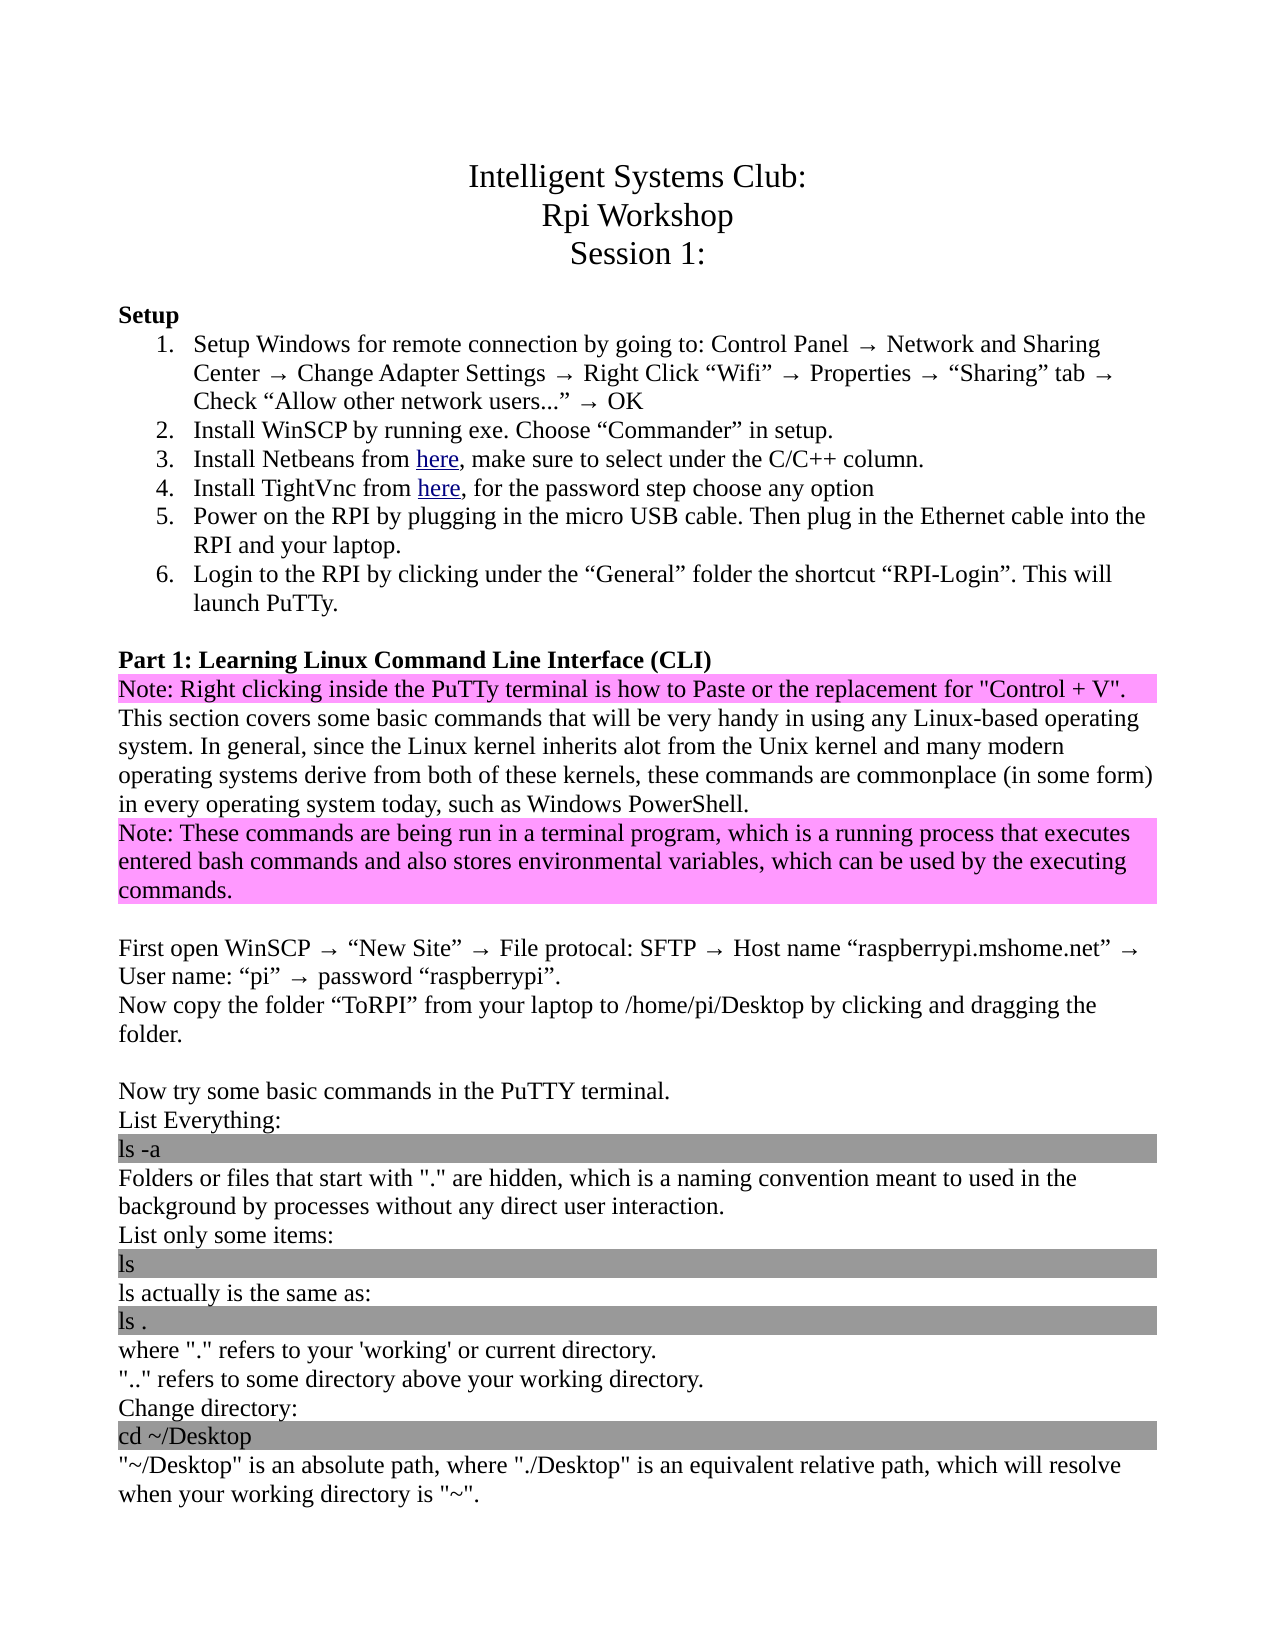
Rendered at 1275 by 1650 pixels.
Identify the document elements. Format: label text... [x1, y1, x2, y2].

list Install WinSCP by running exe. Choose “Commander” in setup. [156, 415, 1157, 444]
text This section covers some basic commands that will be very handy in using any Linux-based operating system. In general, since the Linux kernel inherits alot from the Unix kernel and many modern operating systems derive from both of these kernels, these commands are commonplace (in some form) in every operating system today, such as Windows PowerShell. [118, 703, 1157, 818]
text Setup [118, 300, 1157, 329]
text cd ~/Desktop [118, 1421, 1157, 1450]
text Note: These commands are being run in a terminal program, which is a running process that executes entered bash commands and also stores environmental variables, which can be used by the executing commands. [118, 818, 1157, 904]
text First open WinSCP → “New Site” → File protocal: SFTP → Host name “raspberrypi.mshome.net” → User name: “pi” → password “raspberrypi”. [118, 933, 1157, 990]
text "~/Desktop" is an absolute path, where "./Desktop" is an equivalent relative path, which will resolve when your working directory is "~". [118, 1450, 1157, 1508]
list Install Netbeans from here, make sure to select under the C/C++ column. [156, 444, 1157, 473]
text Session 1: [118, 233, 1157, 271]
text ls actually is the same as: [118, 1278, 1157, 1306]
text Now try some basic commands in the PuTTY terminal. [118, 1076, 1157, 1105]
list Power on the RPI by plugging in the micro USB cable. Then plug in the Ethernet cable into the RPI and your laptop. [156, 501, 1157, 559]
list Login to the RPI by clicking under the “General” folder the shortcut “RPI-Login”. This will launch PuTTy. [156, 559, 1157, 616]
text Change directory: [118, 1393, 1157, 1421]
text Note: Right clicking inside the PuTTy terminal is how to Paste or the replacement for "Control + V". [118, 674, 1157, 703]
text Intelligent Systems Club: [118, 156, 1157, 195]
text ls [118, 1249, 1157, 1278]
text ls . [118, 1306, 1157, 1335]
list Install TightVnc from here, for the password step choose any option [156, 473, 1157, 501]
text Part 1: Learning Linux Command Line Interface (CLI) [118, 645, 1157, 674]
text List Everything: [118, 1105, 1157, 1134]
text ".." refers to some directory above your working directory. [118, 1364, 1157, 1393]
text Folders or files that start with "." are hidden, which is a naming convention meant to used in the background by processes without any direct user interaction. [118, 1163, 1157, 1220]
text Now copy the folder “ToRPI” from your laptop to /home/pi/Desktop by clicking and dragging the folder. [118, 990, 1157, 1048]
list Setup Windows for remote connection by going to: Control Panel → Network and Sharing Center → Change Adapter Settings → Right Click “Wifi” → Properties → “Sharing” tab → Check “Allow other network users...” → OK [156, 329, 1157, 415]
text where "." refers to your 'working' or current directory. [118, 1335, 1157, 1364]
text ls -a [118, 1134, 1157, 1163]
text Rpi Workshop [118, 195, 1157, 233]
text List only some items: [118, 1220, 1157, 1249]
